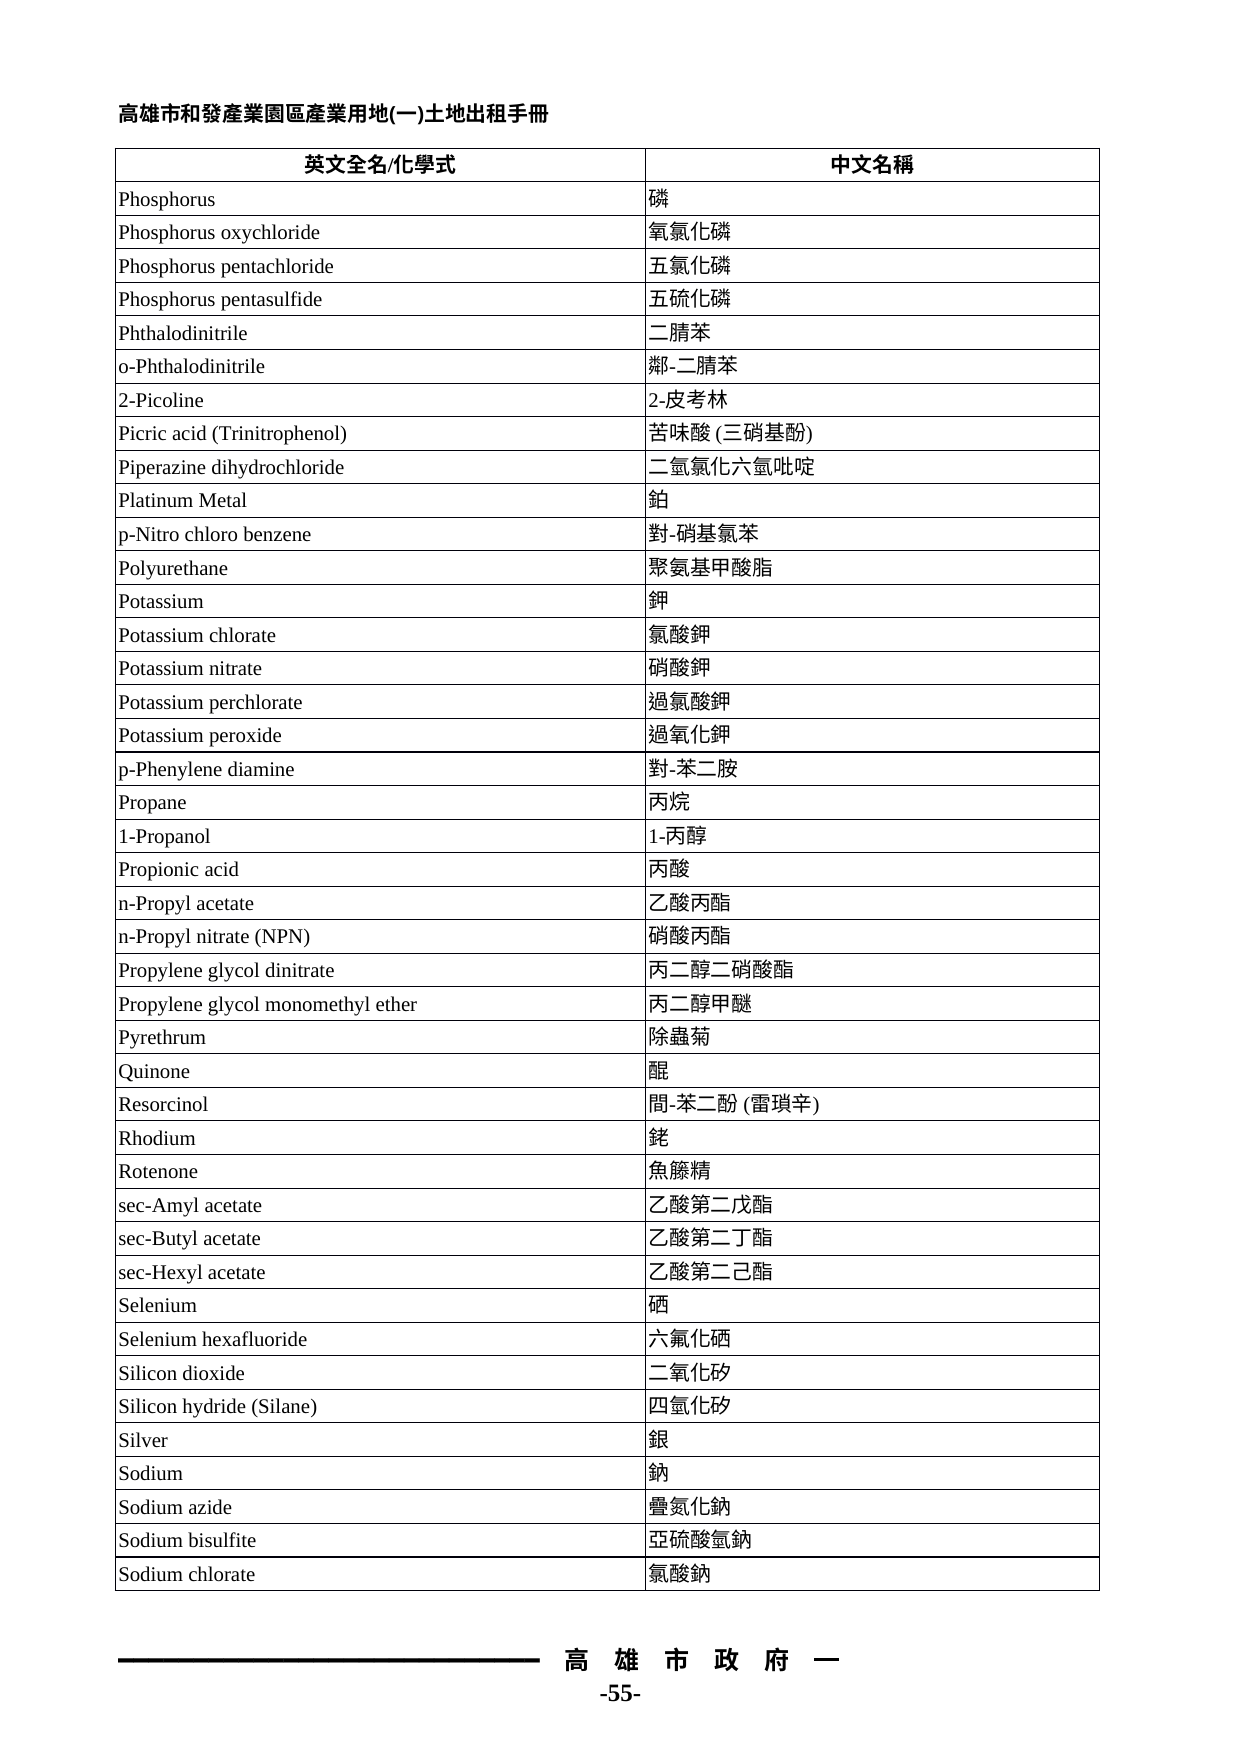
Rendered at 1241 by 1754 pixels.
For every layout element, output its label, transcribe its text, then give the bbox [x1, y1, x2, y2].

table_cell o-Phthalodinitrile [116, 350, 645, 382]
table_cell 二氫氯化六氫吡啶 [646, 451, 1099, 483]
table_cell Picric acid (Trinitrophenol) [116, 417, 645, 449]
table_cell 銠 [646, 1121, 1099, 1154]
table_cell 鉑 [646, 484, 1099, 517]
table_cell 五氯化磷 [646, 249, 1099, 282]
table_cell Sodium bisulfite [116, 1524, 645, 1556]
table_cell 鉀 [646, 585, 1099, 617]
table_cell 疊氮化鈉 [646, 1490, 1099, 1523]
table_cell 硝酸鉀 [646, 652, 1099, 684]
table_cell 魚籐精 [646, 1155, 1099, 1187]
table_cell Sodium chlorate [116, 1558, 645, 1590]
table_cell Platinum Metal [116, 484, 645, 517]
table_cell Propane [116, 786, 645, 818]
table_cell p-Phenylene diamine [116, 753, 645, 785]
table_cell Propylene glycol monomethyl ether [116, 987, 645, 1020]
table_cell Resorcinol [116, 1088, 645, 1120]
table_cell Rhodium [116, 1121, 645, 1154]
table_cell Piperazine dihydrochloride [116, 451, 645, 483]
table_cell 1-Propanol [116, 820, 645, 852]
table_cell 間-苯二酚 (雷瑣辛) [646, 1088, 1099, 1120]
table_cell Selenium hexafluoride [116, 1323, 645, 1355]
table_cell 丙二醇甲醚 [646, 987, 1099, 1020]
table_cell 硒 [646, 1289, 1099, 1322]
table_cell Phosphorus pentasulfide [116, 283, 645, 315]
table_cell 1-丙醇 [646, 820, 1099, 852]
table_cell 四氫化矽 [646, 1390, 1099, 1422]
table_cell 乙酸第二戊酯 [646, 1189, 1099, 1221]
table_cell 對-硝基氯苯 [646, 518, 1099, 550]
table_cell Silicon hydride (Silane) [116, 1390, 645, 1422]
table_cell 二腈苯 [646, 316, 1099, 349]
table_cell sec-Hexyl acetate [116, 1256, 645, 1288]
table_cell Selenium [116, 1289, 645, 1322]
table_cell 苦味酸 (三硝基酚) [646, 417, 1099, 449]
table_cell 醌 [646, 1054, 1099, 1087]
table_cell 乙酸第二己酯 [646, 1256, 1099, 1288]
table_cell Potassium [116, 585, 645, 617]
table_cell 除蟲菊 [646, 1021, 1099, 1053]
table_cell Phosphorus oxychloride [116, 216, 645, 248]
table_cell 二氧化矽 [646, 1356, 1099, 1389]
table_cell 2-Picoline [116, 384, 645, 416]
table_cell Potassium peroxide [116, 719, 645, 751]
table_cell 過氧化鉀 [646, 719, 1099, 751]
table_cell 五硫化磷 [646, 283, 1099, 315]
table_cell 聚氨基甲酸脂 [646, 551, 1099, 584]
table_cell 乙酸丙酯 [646, 887, 1099, 919]
table_cell 丙酸 [646, 853, 1099, 886]
table_cell Silicon dioxide [116, 1356, 645, 1389]
table_header 英文全名/化學式 [116, 149, 645, 181]
table_cell Phosphorus pentachloride [116, 249, 645, 282]
table_cell 銀 [646, 1423, 1099, 1456]
table_cell n-Propyl acetate [116, 887, 645, 919]
table_cell 氧氯化磷 [646, 216, 1099, 248]
table_cell Phthalodinitrile [116, 316, 645, 349]
table_cell 磷 [646, 182, 1099, 215]
table_cell Quinone [116, 1054, 645, 1087]
table_cell Phosphorus [116, 182, 645, 215]
table_cell Propylene glycol dinitrate [116, 954, 645, 986]
table_cell 鈉 [646, 1457, 1099, 1489]
table_header 中文名稱 [646, 149, 1099, 181]
table_cell 過氯酸鉀 [646, 685, 1099, 718]
table_cell Pyrethrum [116, 1021, 645, 1053]
table_cell Rotenone [116, 1155, 645, 1187]
table_cell sec-Butyl acetate [116, 1222, 645, 1254]
table_cell Sodium azide [116, 1490, 645, 1523]
table_cell Potassium chlorate [116, 618, 645, 651]
table_cell 氯酸鉀 [646, 618, 1099, 651]
table_cell Propionic acid [116, 853, 645, 886]
table_cell n-Propyl nitrate (NPN) [116, 920, 645, 953]
table_cell 丙烷 [646, 786, 1099, 818]
table_cell 乙酸第二丁酯 [646, 1222, 1099, 1254]
table_cell Potassium perchlorate [116, 685, 645, 718]
table_cell Potassium nitrate [116, 652, 645, 684]
table_cell Sodium [116, 1457, 645, 1489]
table_cell 亞硫酸氫鈉 [646, 1524, 1099, 1556]
table_cell 丙二醇二硝酸酯 [646, 954, 1099, 986]
table_cell 對-苯二胺 [646, 753, 1099, 785]
table_cell 氯酸鈉 [646, 1558, 1099, 1590]
table_cell Silver [116, 1423, 645, 1456]
table_cell 六氟化硒 [646, 1323, 1099, 1355]
table_cell Polyurethane [116, 551, 645, 584]
table_cell p-Nitro chloro benzene [116, 518, 645, 550]
table_cell 硝酸丙酯 [646, 920, 1099, 953]
table_cell 鄰-二腈苯 [646, 350, 1099, 382]
table_cell sec-Amyl acetate [116, 1189, 645, 1221]
table_cell 2-皮考林 [646, 384, 1099, 416]
